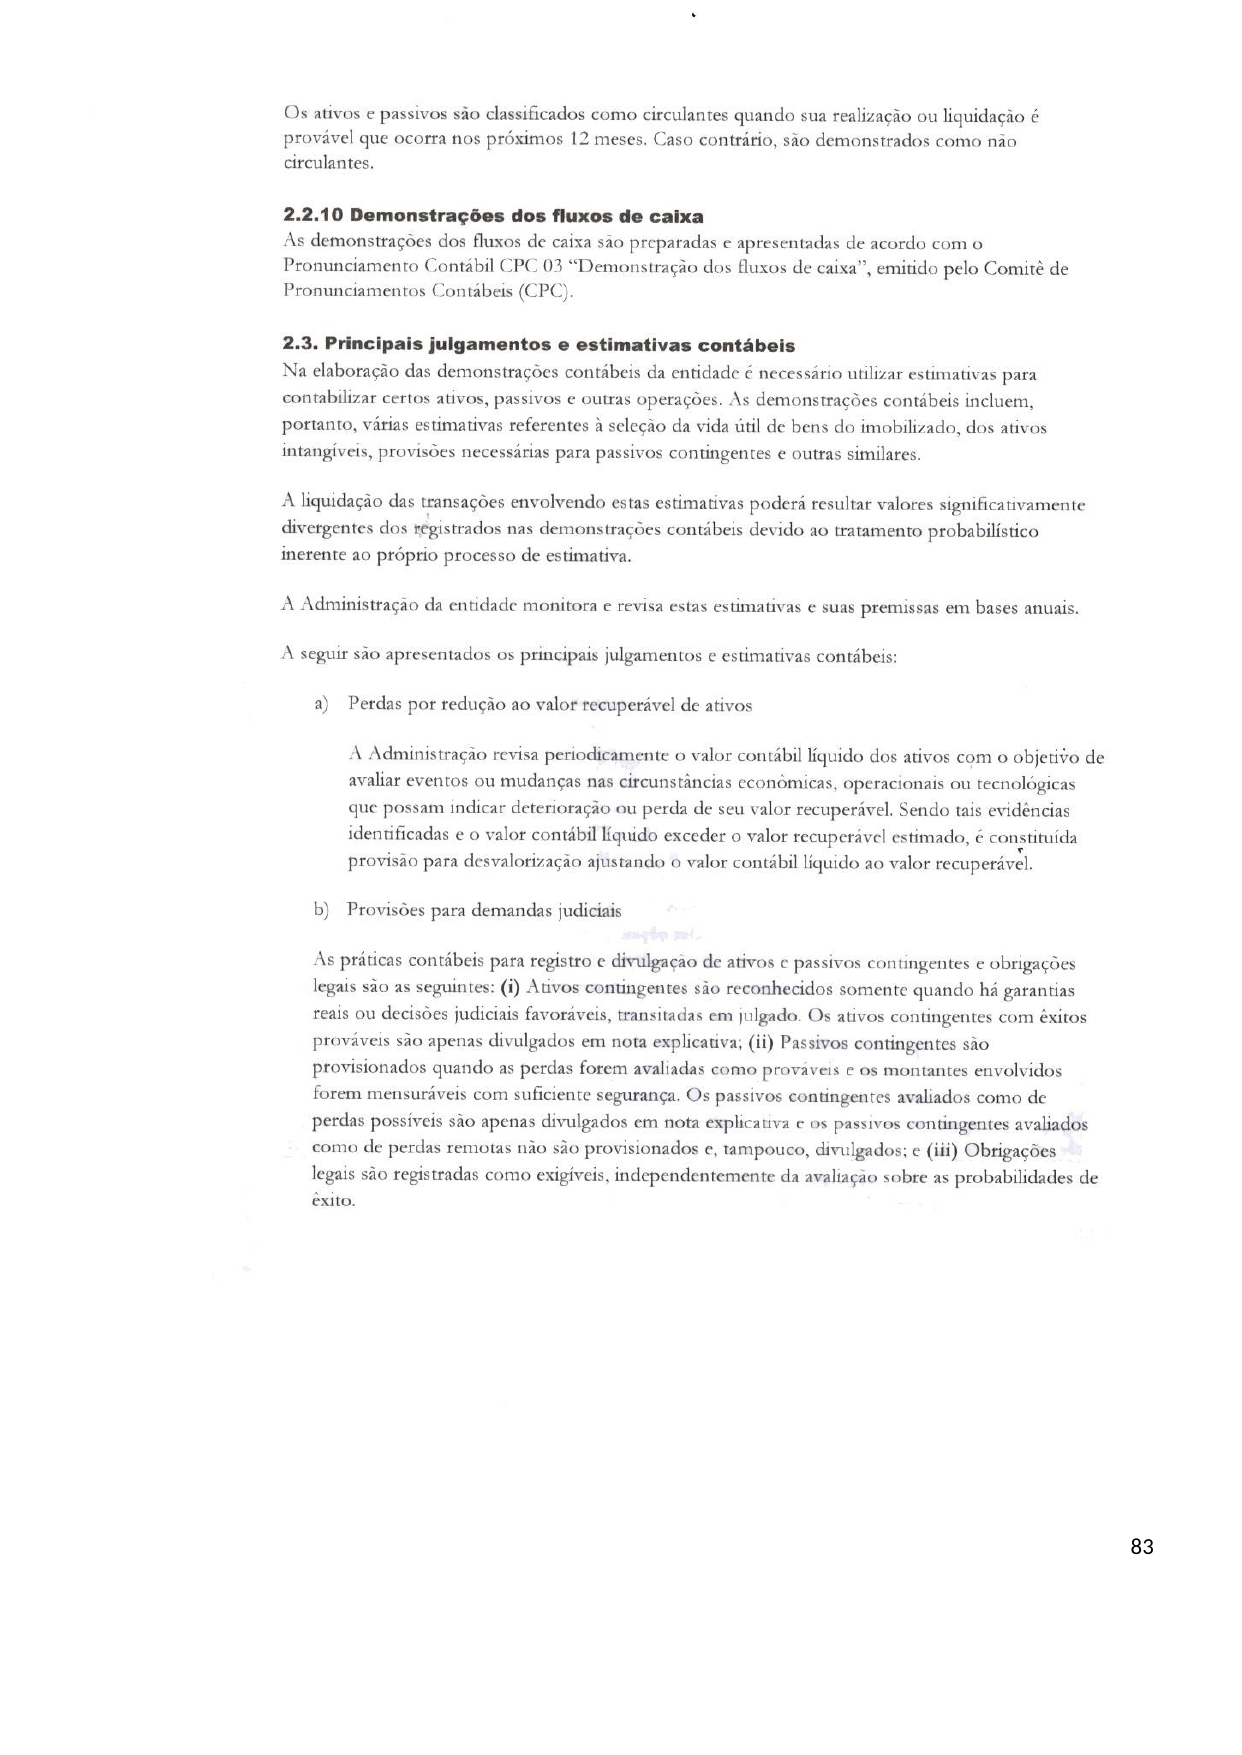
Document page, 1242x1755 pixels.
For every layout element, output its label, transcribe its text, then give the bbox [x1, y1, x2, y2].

text 83 [77, 1532, 1154, 1560]
